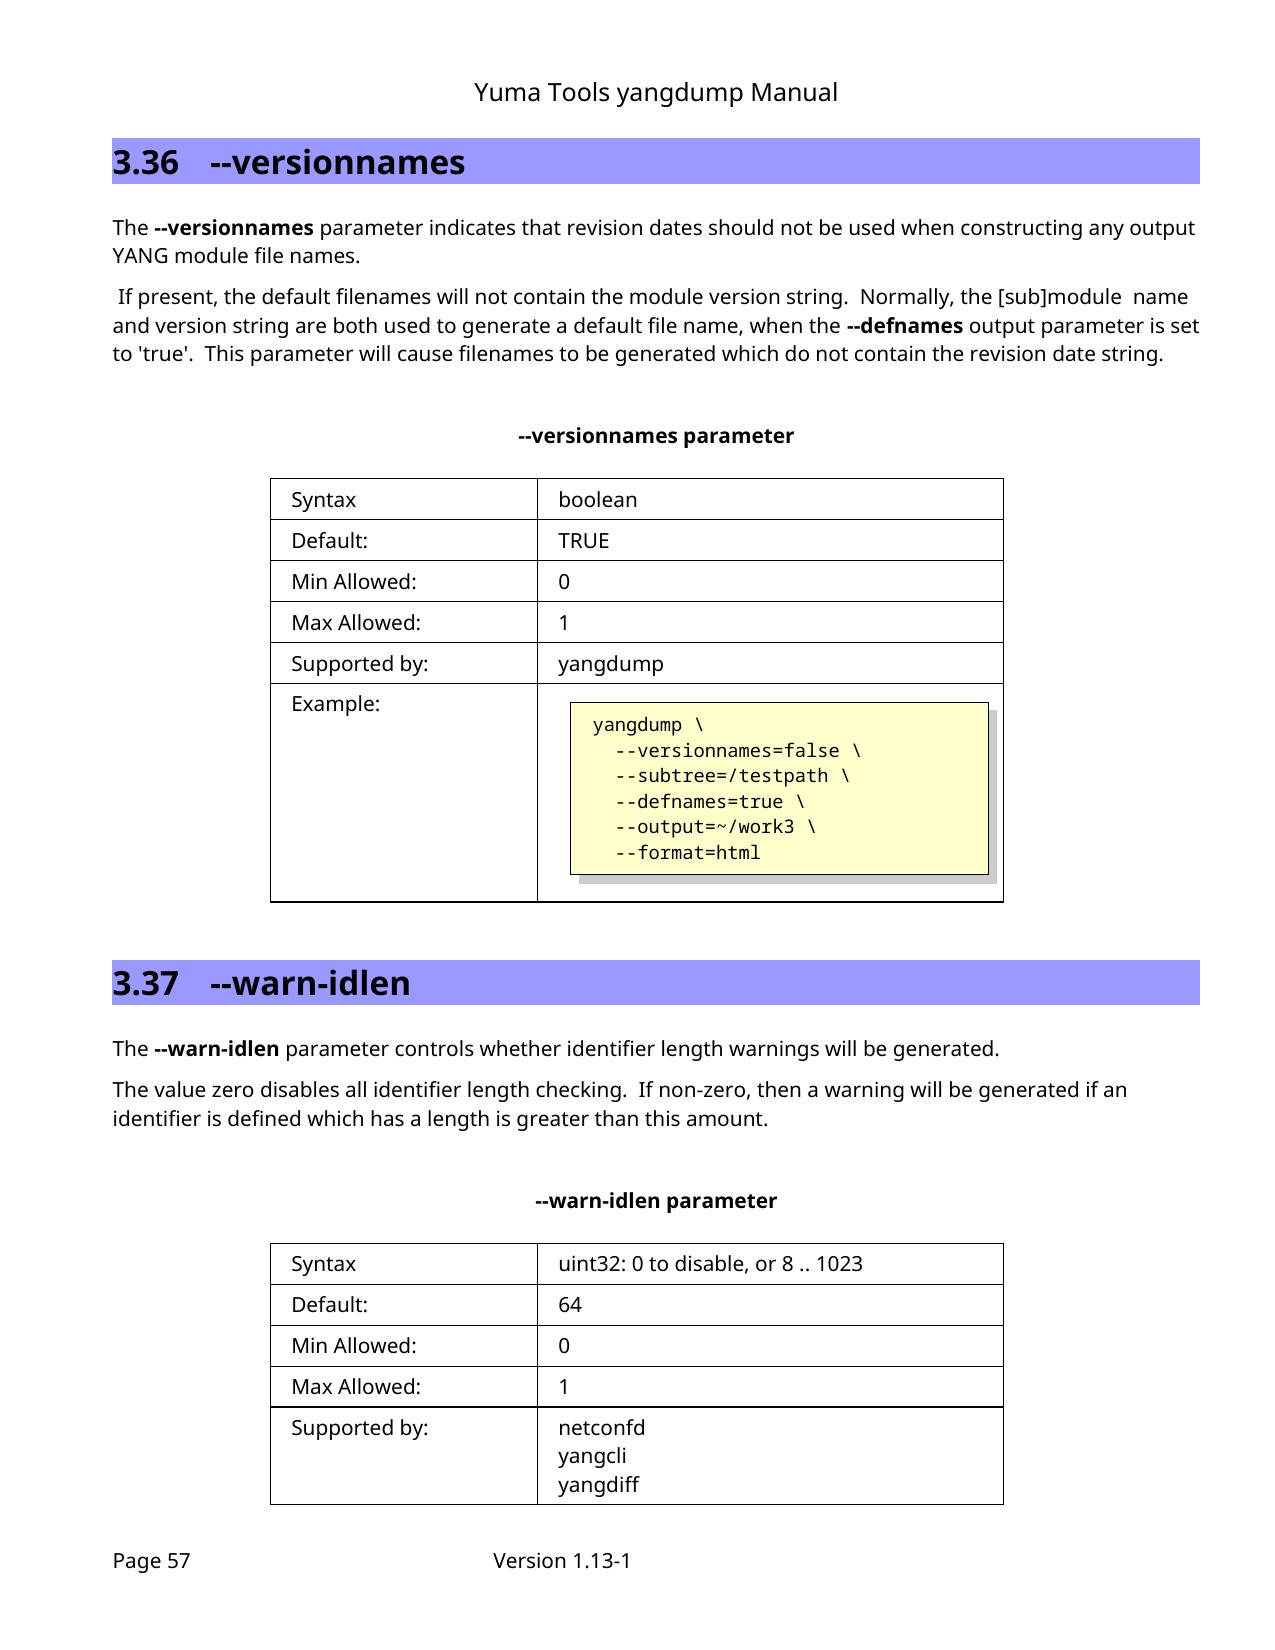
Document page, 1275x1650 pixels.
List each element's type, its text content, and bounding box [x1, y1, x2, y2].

subtitle --versionnames [112, 138, 1200, 184]
table_header Syntax [271, 479, 537, 519]
text The value zero disables all identifier length checking. If non-zero, then a warning will be generated if an identifier is defined which has a length is greater than this amount. [112, 1076, 1200, 1132]
table_cell Default: [271, 520, 537, 560]
table_cell Min Allowed: [271, 1326, 537, 1366]
table_cell 64 [538, 1285, 1003, 1324]
subtitle --warn-idlen parameter [127, 1186, 1185, 1214]
table_cell TRUE [538, 520, 1003, 560]
table_header Syntax [271, 1244, 537, 1284]
table_header uint32: 0 to disable, or 8 .. 1023 [538, 1244, 1003, 1284]
table_cell Example: [271, 684, 537, 901]
subtitle --versionnames parameter [127, 421, 1185, 450]
table_cell Max Allowed: [271, 1367, 537, 1406]
text The --versionnames parameter indicates that revision dates should not be used when constructing any output YANG module file names. [112, 213, 1200, 270]
table_cell Supported by: [271, 643, 537, 683]
table_cell 1 [538, 602, 1003, 642]
subtitle --warn-idlen [112, 960, 1200, 1005]
table_cell Default: [271, 1285, 537, 1324]
table_header boolean [538, 479, 1003, 519]
table_cell 0 [538, 1326, 1003, 1366]
table_cell Min Allowed: [271, 561, 537, 601]
text The --warn-idlen parameter controls whether identifier length warnings will be generated. [112, 1034, 1200, 1063]
table_cell 0 [538, 561, 1003, 601]
table_cell yangdump \ --versionnames=false \ --subtree=/testpath \ --defnames=true \ --output=~/work3 \ --format=html [538, 684, 1003, 901]
text If present, the default filenames will not contain the module version string. Normally, the [sub]module name and version string are both used to generate a default file name, when the --defnames output parameter is set to 'true'. This parameter will cause filenames to be generated which do not contain the revision date string. [112, 282, 1200, 368]
table_cell Max Allowed: [271, 602, 537, 642]
table_cell netconfd yangcli yangdiff [538, 1408, 1003, 1504]
table_cell yangdump [538, 643, 1003, 683]
table_cell Supported by: [271, 1408, 537, 1504]
table_cell 1 [538, 1367, 1003, 1406]
